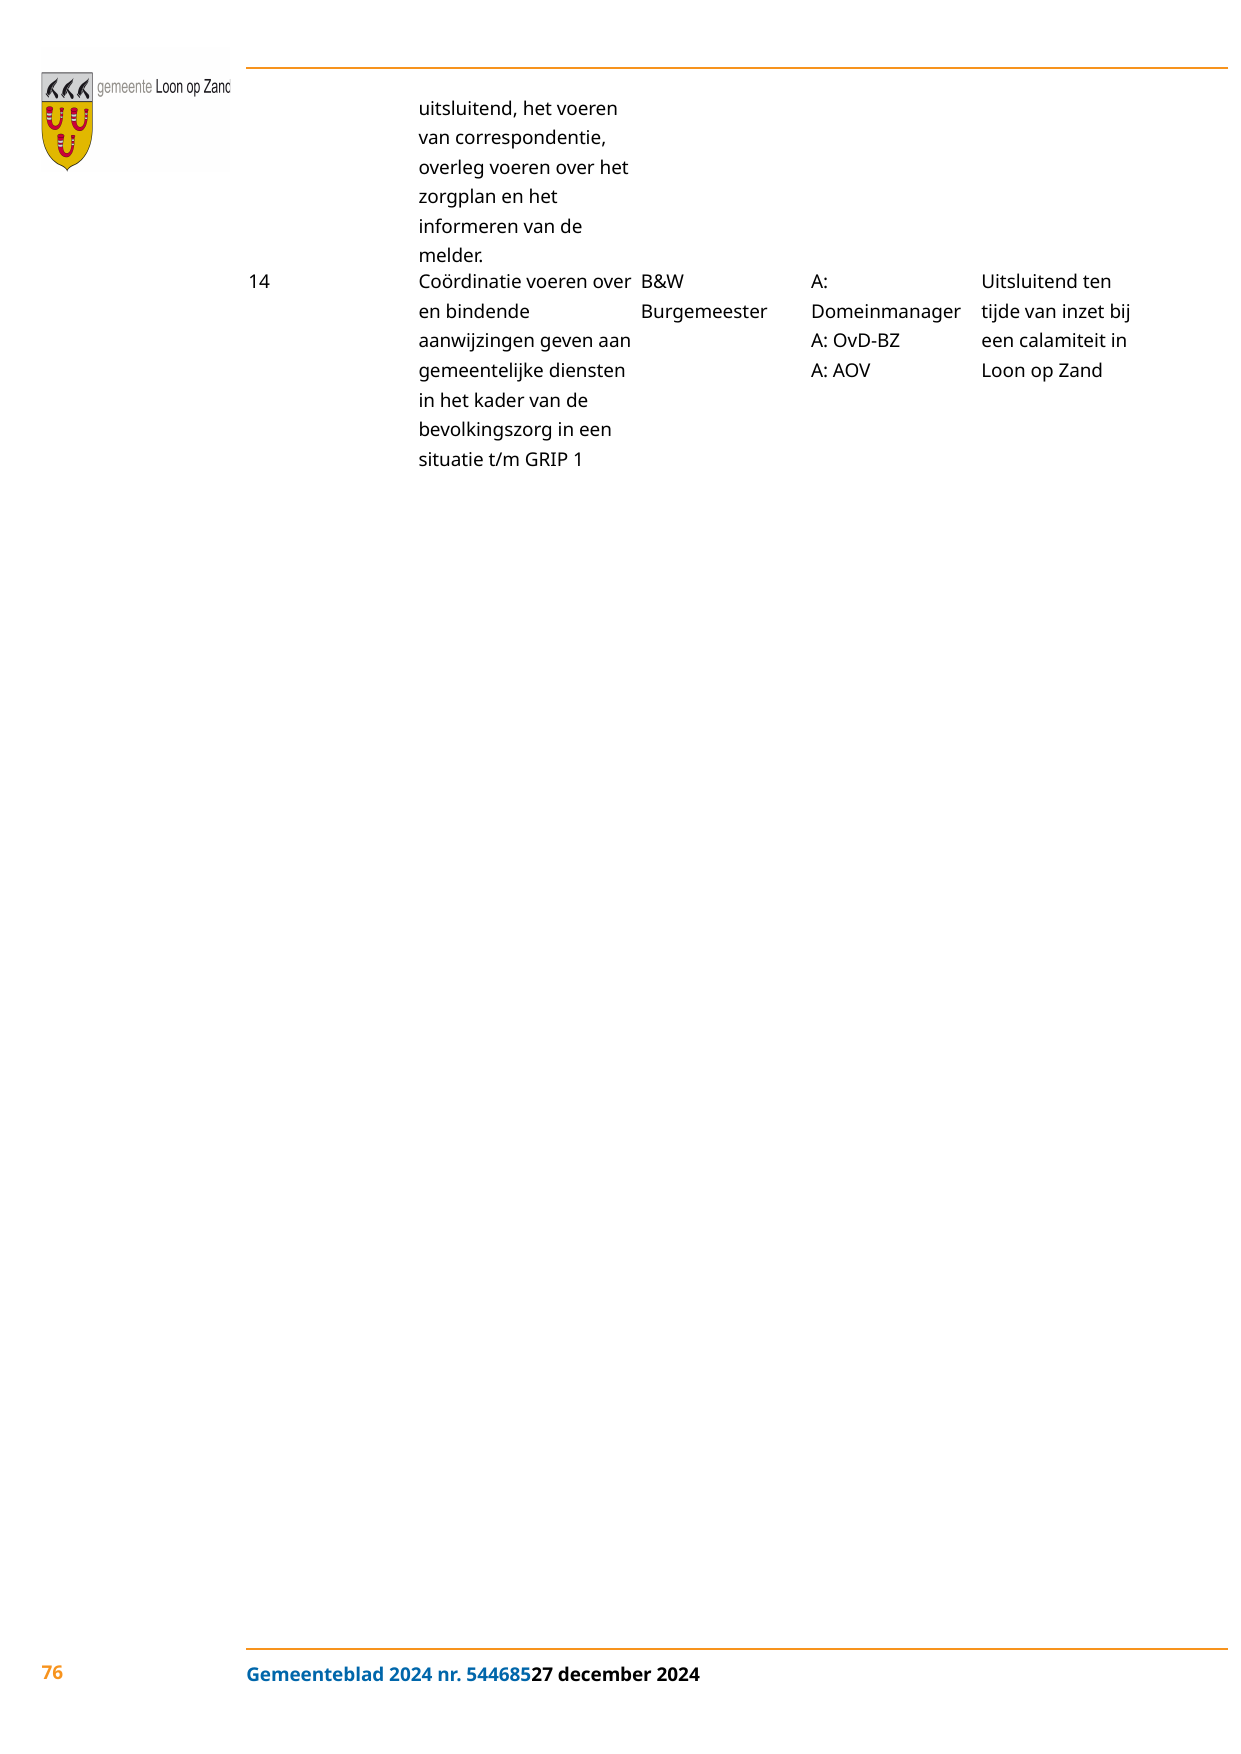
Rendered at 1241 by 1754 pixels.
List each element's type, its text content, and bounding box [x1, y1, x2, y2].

table_cell A: Domeinmanager A: OvD-BZ A: AOV [811, 269, 981, 472]
table_cell 14 [248, 269, 418, 472]
table_cell Coördinatie voeren over en bindende aanwijzingen geven aan gemeentelijke diensten in het kader van de bevolkingszorg in een situatie t/m GRIP 1 [418, 269, 641, 472]
table_cell [248, 95, 418, 268]
table_cell [641, 95, 811, 268]
table_cell [981, 95, 1152, 268]
table_cell [811, 95, 981, 268]
table_cell B&W Burgemeester [641, 269, 811, 472]
table_cell Uitsluitend ten tijde van inzet bij een calamiteit in Loon op Zand [981, 269, 1152, 472]
table_cell uitsluitend, het voeren van correspondentie, overleg voeren over het zorgplan en het informeren van de melder. [418, 95, 641, 268]
picture [41, 47, 231, 172]
